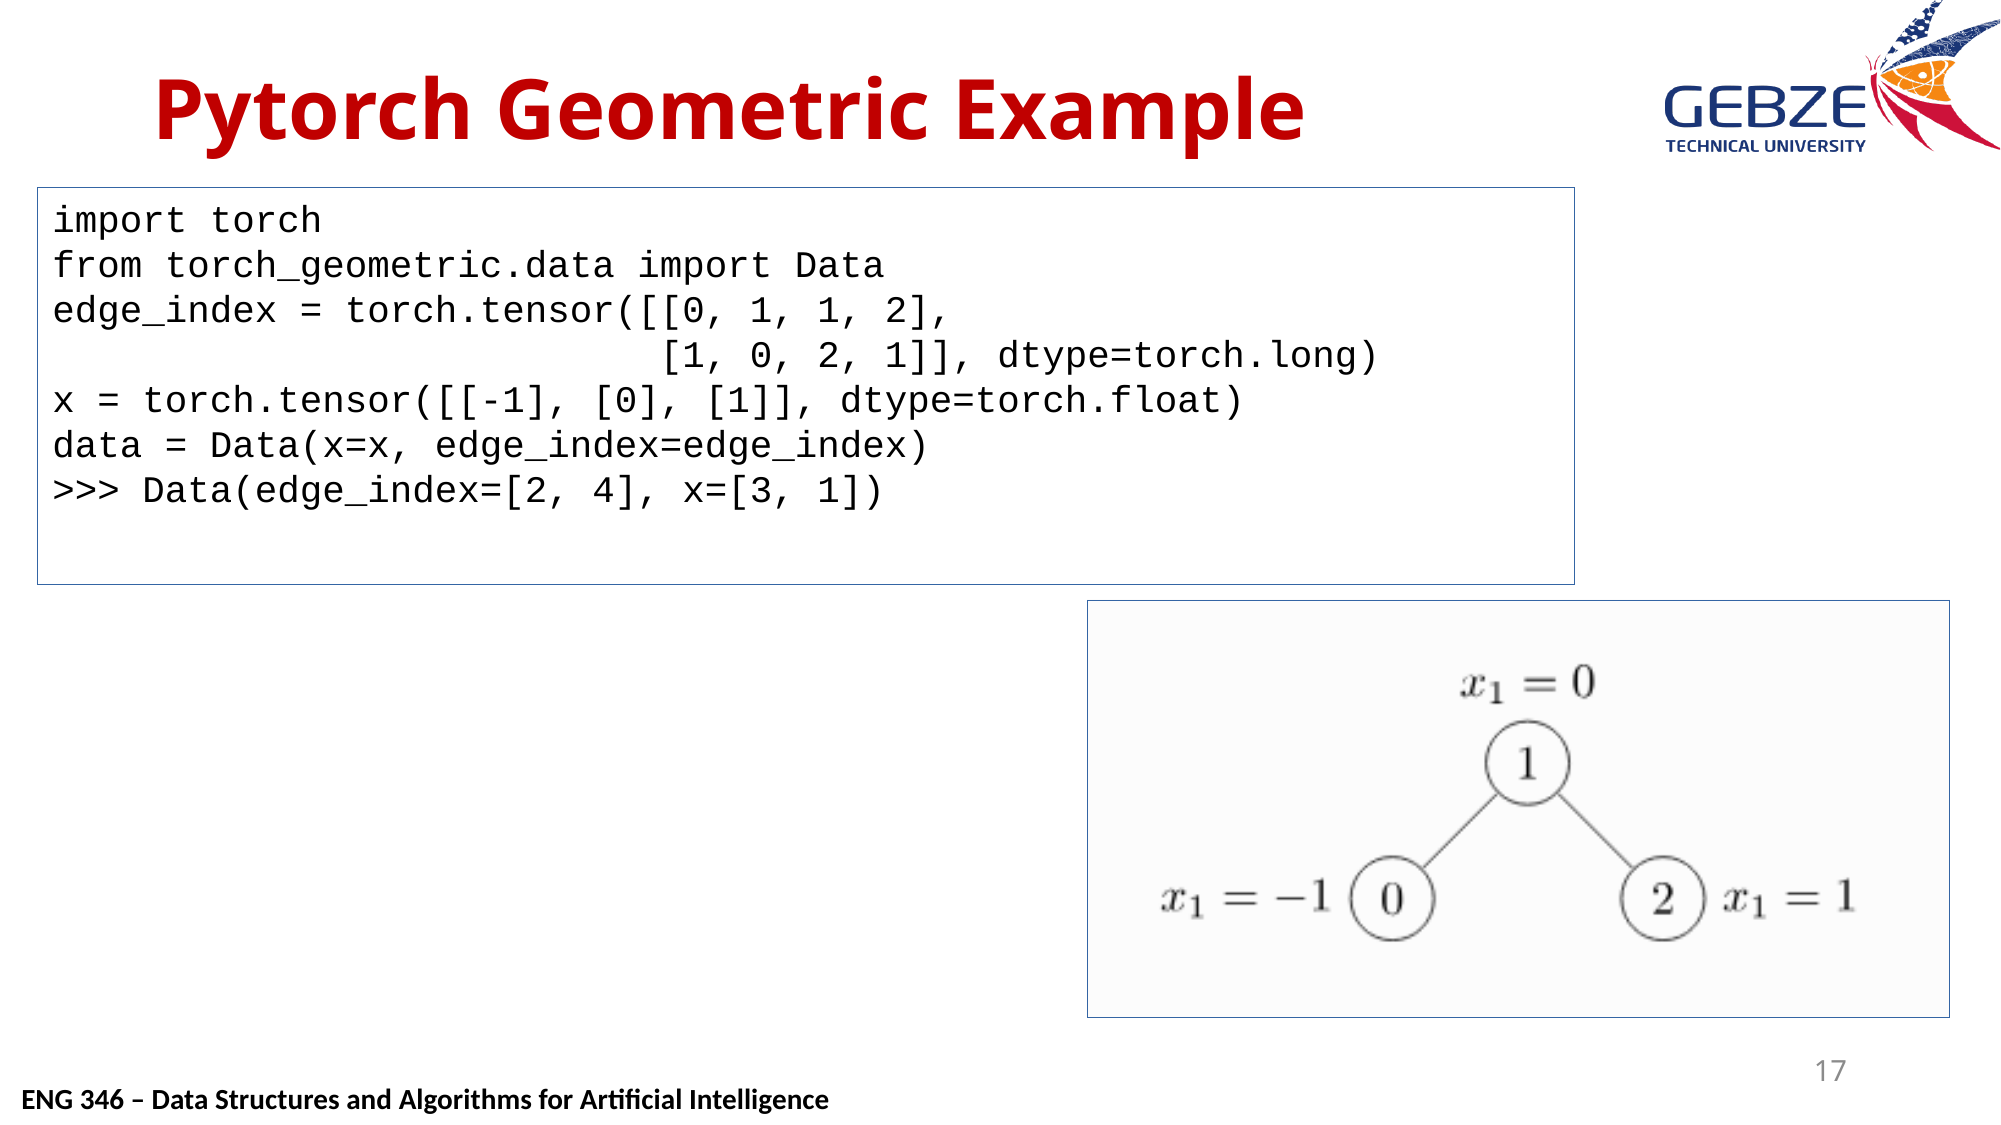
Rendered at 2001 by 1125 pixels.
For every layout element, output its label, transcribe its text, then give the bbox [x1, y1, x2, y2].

title Pytorch Geometric Example [137, 59, 1863, 166]
text_box import torch from torch_geometric.data import Data edge_index = torch.tensor([[0, 1, 1, 2], [1, 0, 2, 1]], dtype=torch.long) x = torch.tensor([[-1], [0], [1]], dtype=torch.float) data = Data(x=x, edge_index=edge_index) >>> Data(edge_index=[2, 4], x=[3, 1]) [37, 187, 1575, 585]
slide_number [1412, 1042, 1863, 1103]
picture [1665, 0, 2001, 152]
picture [1087, 599, 1950, 1018]
